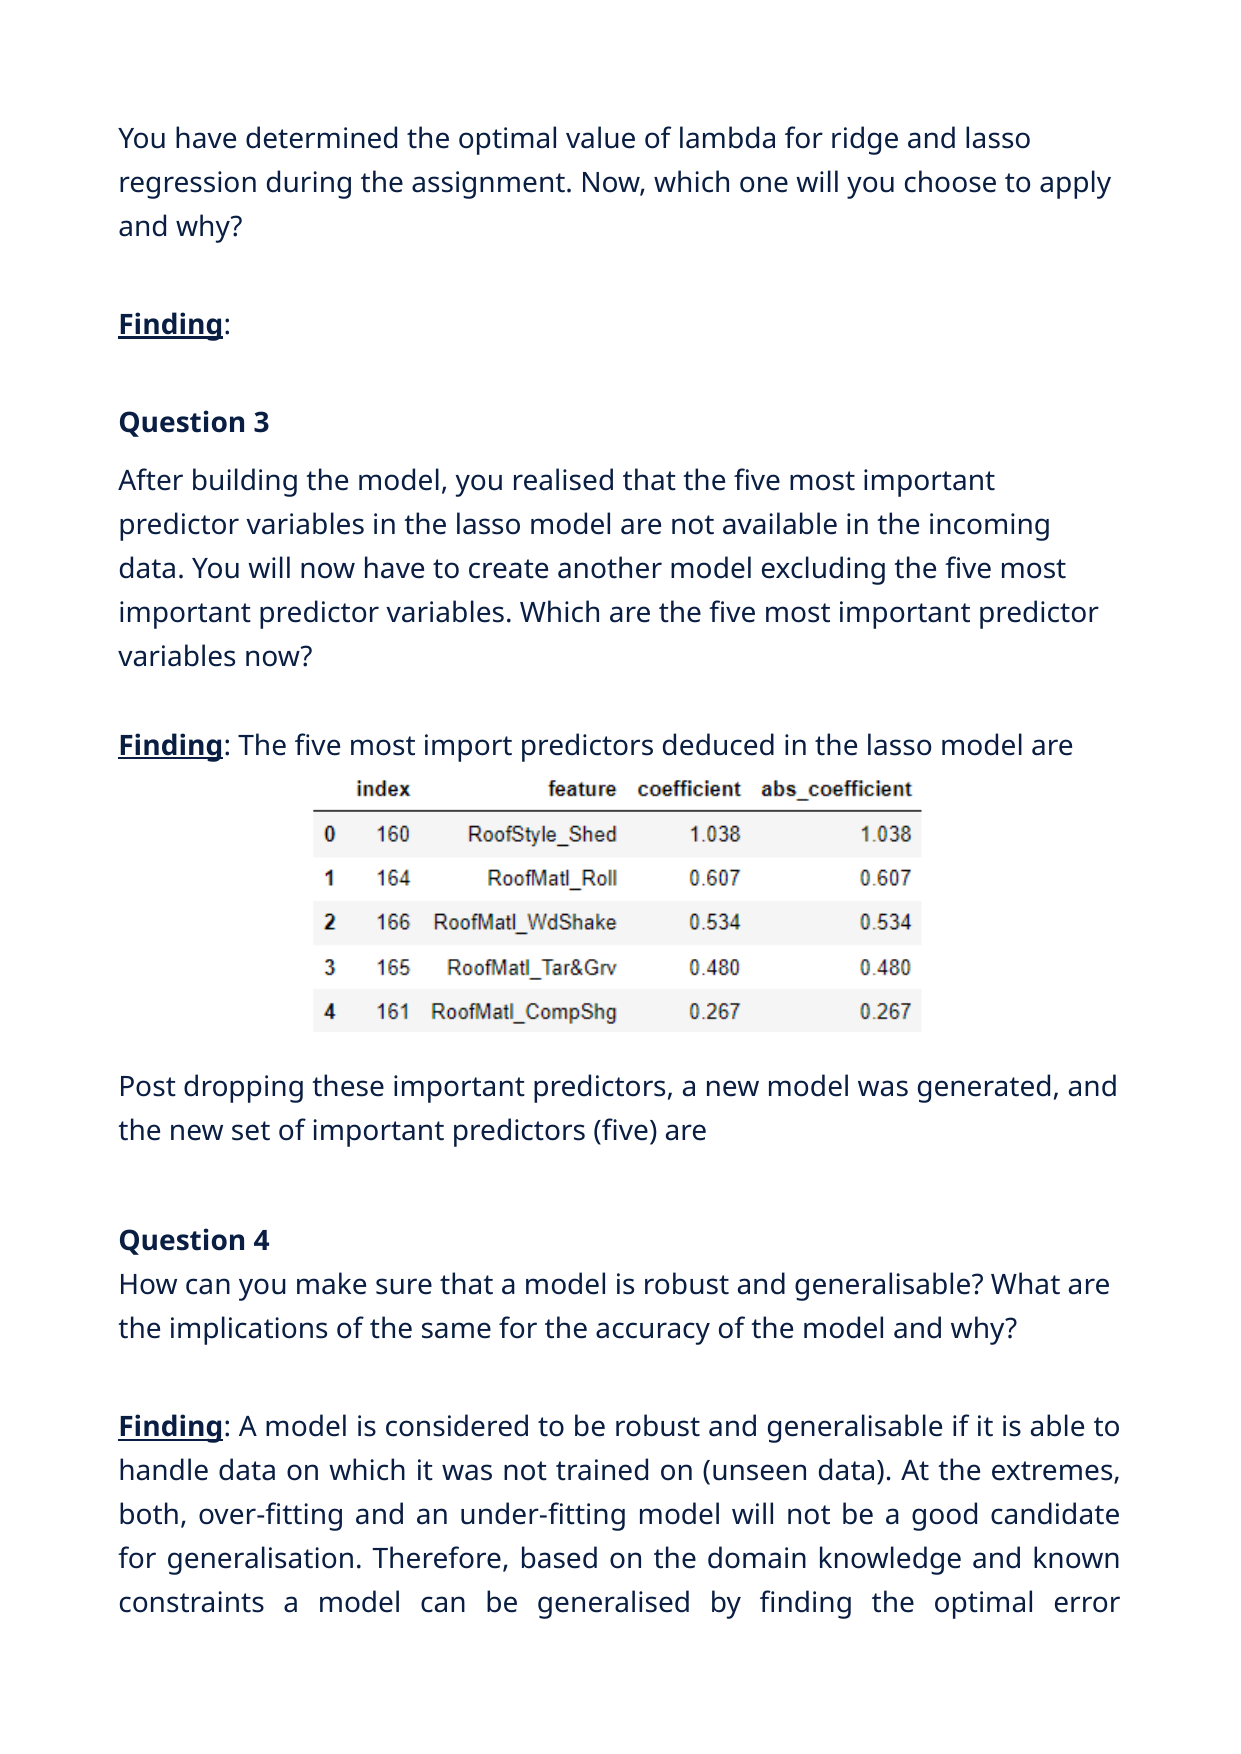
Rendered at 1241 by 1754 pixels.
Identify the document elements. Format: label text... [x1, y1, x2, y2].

text After building the model, you realised that the five most important predictor variables in the lasso model are not available in the incoming data. You will now have to create another model excluding the five most important predictor variables. Which are the five most important predictor variables now? [118, 461, 1122, 675]
text Finding: A model is considered to be robust and generalisable if it is able to handle data on which it was not trained on (unseen data). At the extremes, both, over-fitting and an under-fitting model will not be a good candidate for generalisation. Therefore, based on the domain knowledge and known constraints a model can be generalised by finding the optimal error [118, 1406, 1122, 1621]
text Finding: The five most import predictors deduced in the lasso model are [118, 725, 1122, 763]
text You have determined the optimal value of lambda for ridge and lasso regression during the assignment. Now, which one will you choose to apply and why? [118, 118, 1122, 244]
text Post dropping these important predictors, a new model was generated, and the new set of important predictors (five) are [118, 1066, 1122, 1148]
text Finding: [118, 304, 1122, 342]
text Question 4 [118, 1220, 1122, 1259]
picture [301, 768, 939, 1032]
text How can you make sure that a model is robust and generalisable? What are the implications of the same for the accuracy of the model and why? [118, 1264, 1122, 1347]
text Question 3 [118, 402, 1122, 440]
